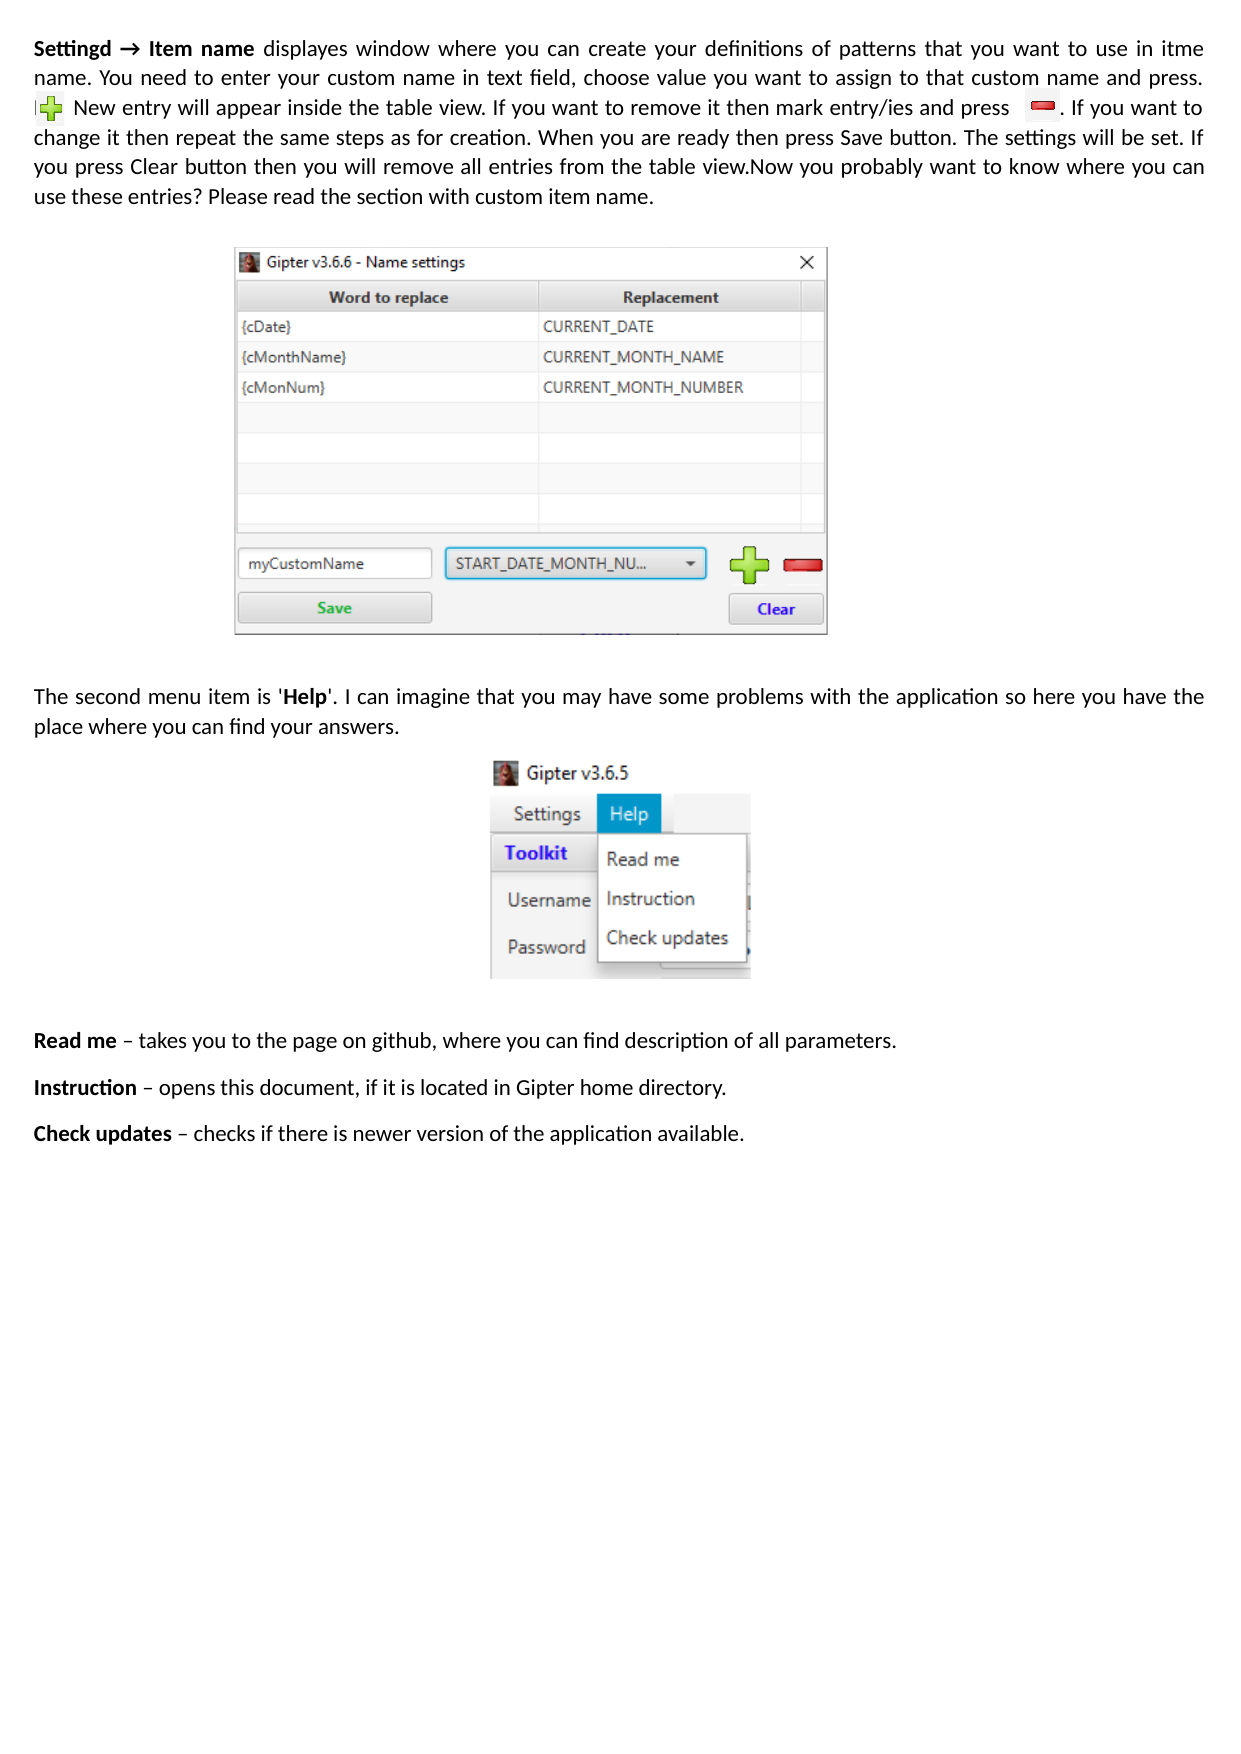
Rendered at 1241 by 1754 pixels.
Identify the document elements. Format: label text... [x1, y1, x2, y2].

picture [36, 91, 65, 126]
text Read me – takes you to the page on github, where you can find description of all parameters. [34, 1027, 1207, 1055]
text Settingd → Item name displayes window where you can create your definitions of patterns that you want to use in itme name. You need to enter your custom name in text field, choose value you want to assign to that custom name and press. N New entry will appear inside the table view. If you want to remove it then mark entry/ies and press . If you want to change it then repeat the same steps as for creation. When you are ready then press Save button. The settings will be set. If you press Clear button then you will remove all entries from the table view.Now you probably want to know where you can use these entries? Please read the section with custom item name. [34, 34, 1207, 210]
text Check updates – checks if there is newer version of the application available. [34, 1119, 1207, 1147]
text The second menu item is 'Help'. I can imagine that you may have some problems with the application so here you have the place where you can find your answers. [34, 682, 1207, 740]
picture [234, 247, 828, 635]
picture [489, 758, 751, 979]
picture [1025, 88, 1060, 122]
text Instruction – opens this document, if it is located in Gipter home directory. [34, 1073, 1207, 1101]
